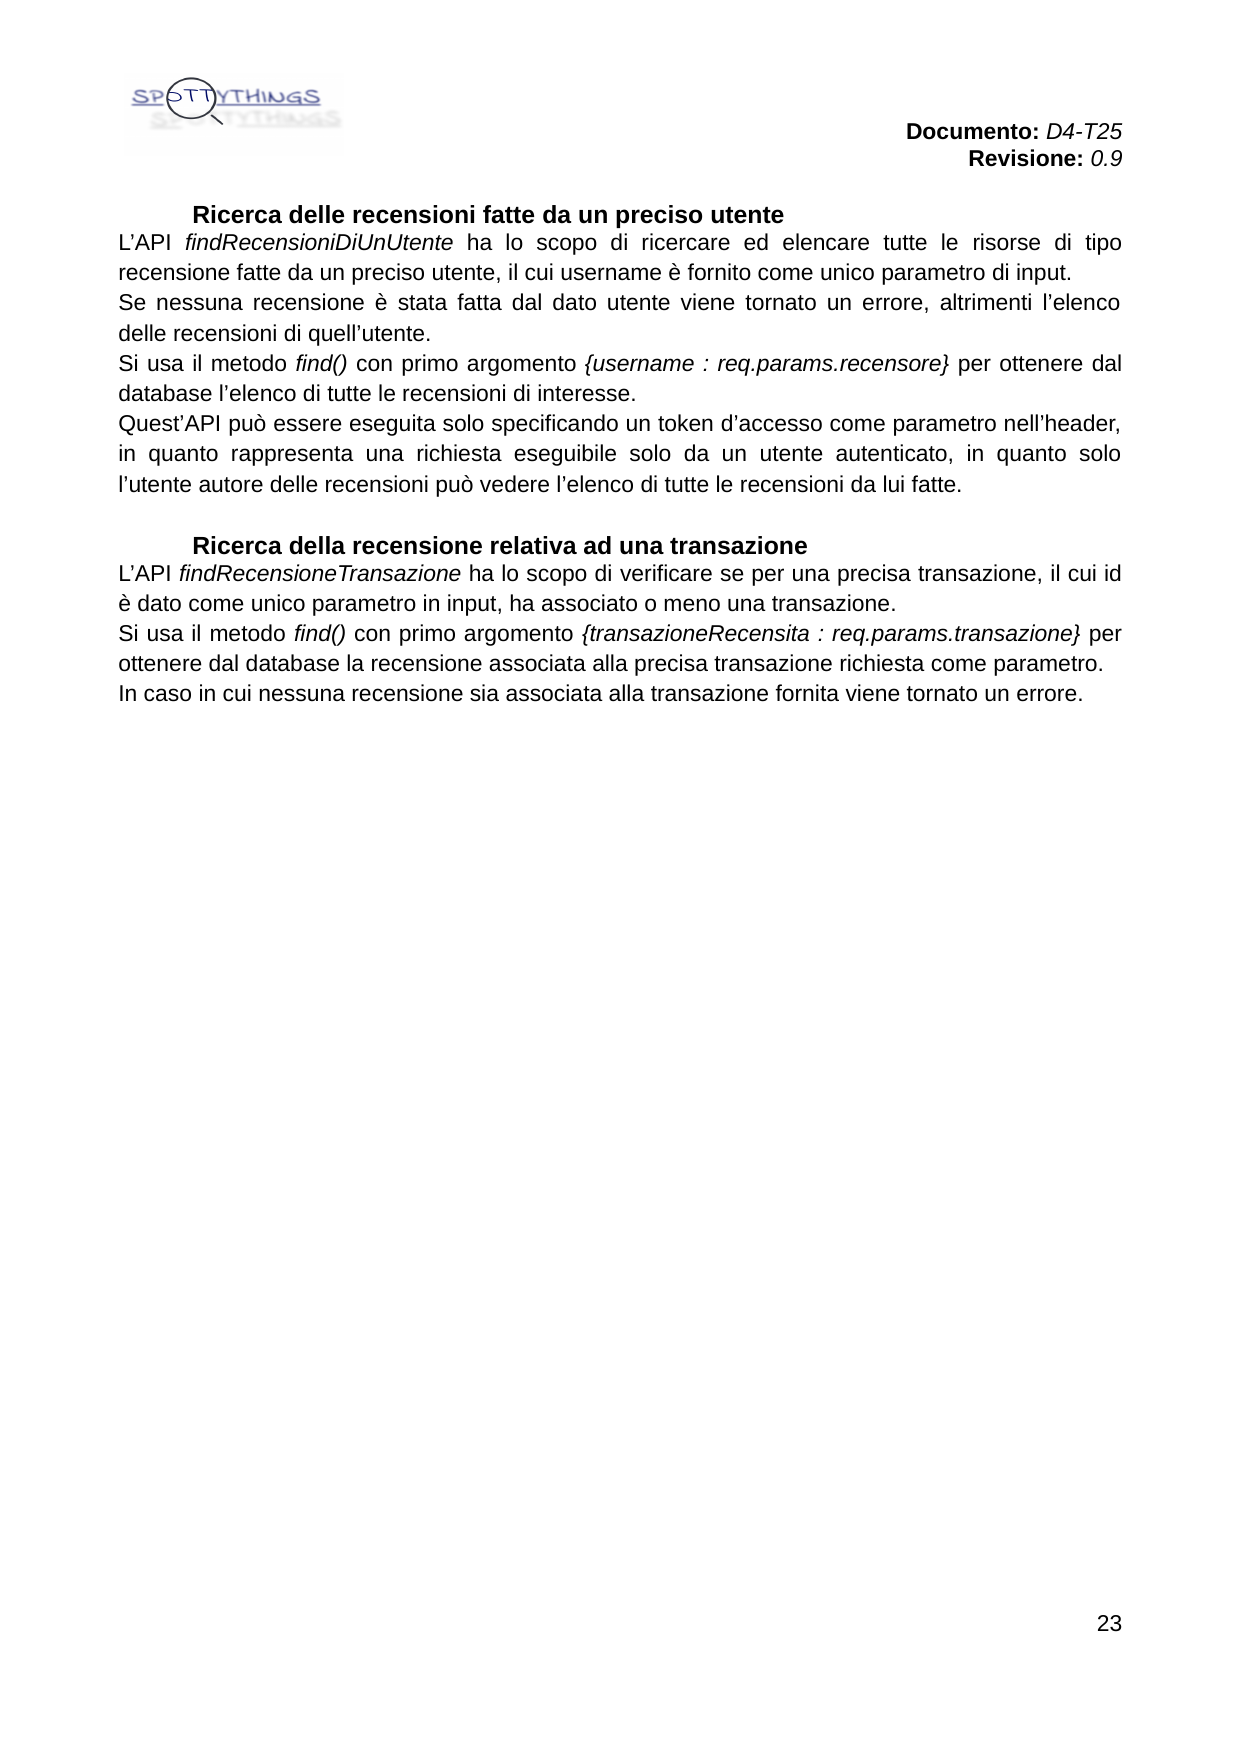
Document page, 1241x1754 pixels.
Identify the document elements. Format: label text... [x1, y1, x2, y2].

text Se nessuna recensione è stata fatta dal dato utente viene tornato un errore, altrimenti l’elenco delle recensioni di quell’utente. [118, 289, 1122, 346]
text Si usa il metodo find() con primo argomento {transazioneRecensita : req.params.transazione} per ottenere dal database la recensione associata alla precisa transazione richiesta come parametro. [118, 620, 1122, 676]
text L’API findRecensioneTransazione ha lo scopo di verificare se per una precisa transazione, il cui id è dato come unico parametro in input, ha associato o meno una transazione. [118, 559, 1122, 616]
subtitle Ricerca delle recensioni fatte da un preciso utente [118, 200, 1122, 229]
picture [123, 73, 345, 156]
subtitle Ricerca della recensione relativa ad una transazione [118, 531, 1122, 559]
text Quest’API può essere eseguita solo specificando un token d’accesso come parametro nell’header, in quanto rappresenta una richiesta eseguibile solo da un utente autenticato, in quanto solo l’utente autore delle recensioni può vedere l’elenco di tutte le recensioni da lui fatte. [118, 410, 1122, 497]
text L’API findRecensioniDiUnUtente ha lo scopo di ricercare ed elencare tutte le risorse di tipo recensione fatte da un preciso utente, il cui username è fornito come unico parametro di input. [118, 229, 1122, 285]
text Si usa il metodo find() con primo argomento {username : req.params.recensore} per ottenere dal database l’elenco di tutte le recensioni di interesse. [118, 350, 1122, 406]
text In caso in cui nessuna recensione sia associata alla transazione fornita viene tornato un errore. [118, 680, 1122, 707]
